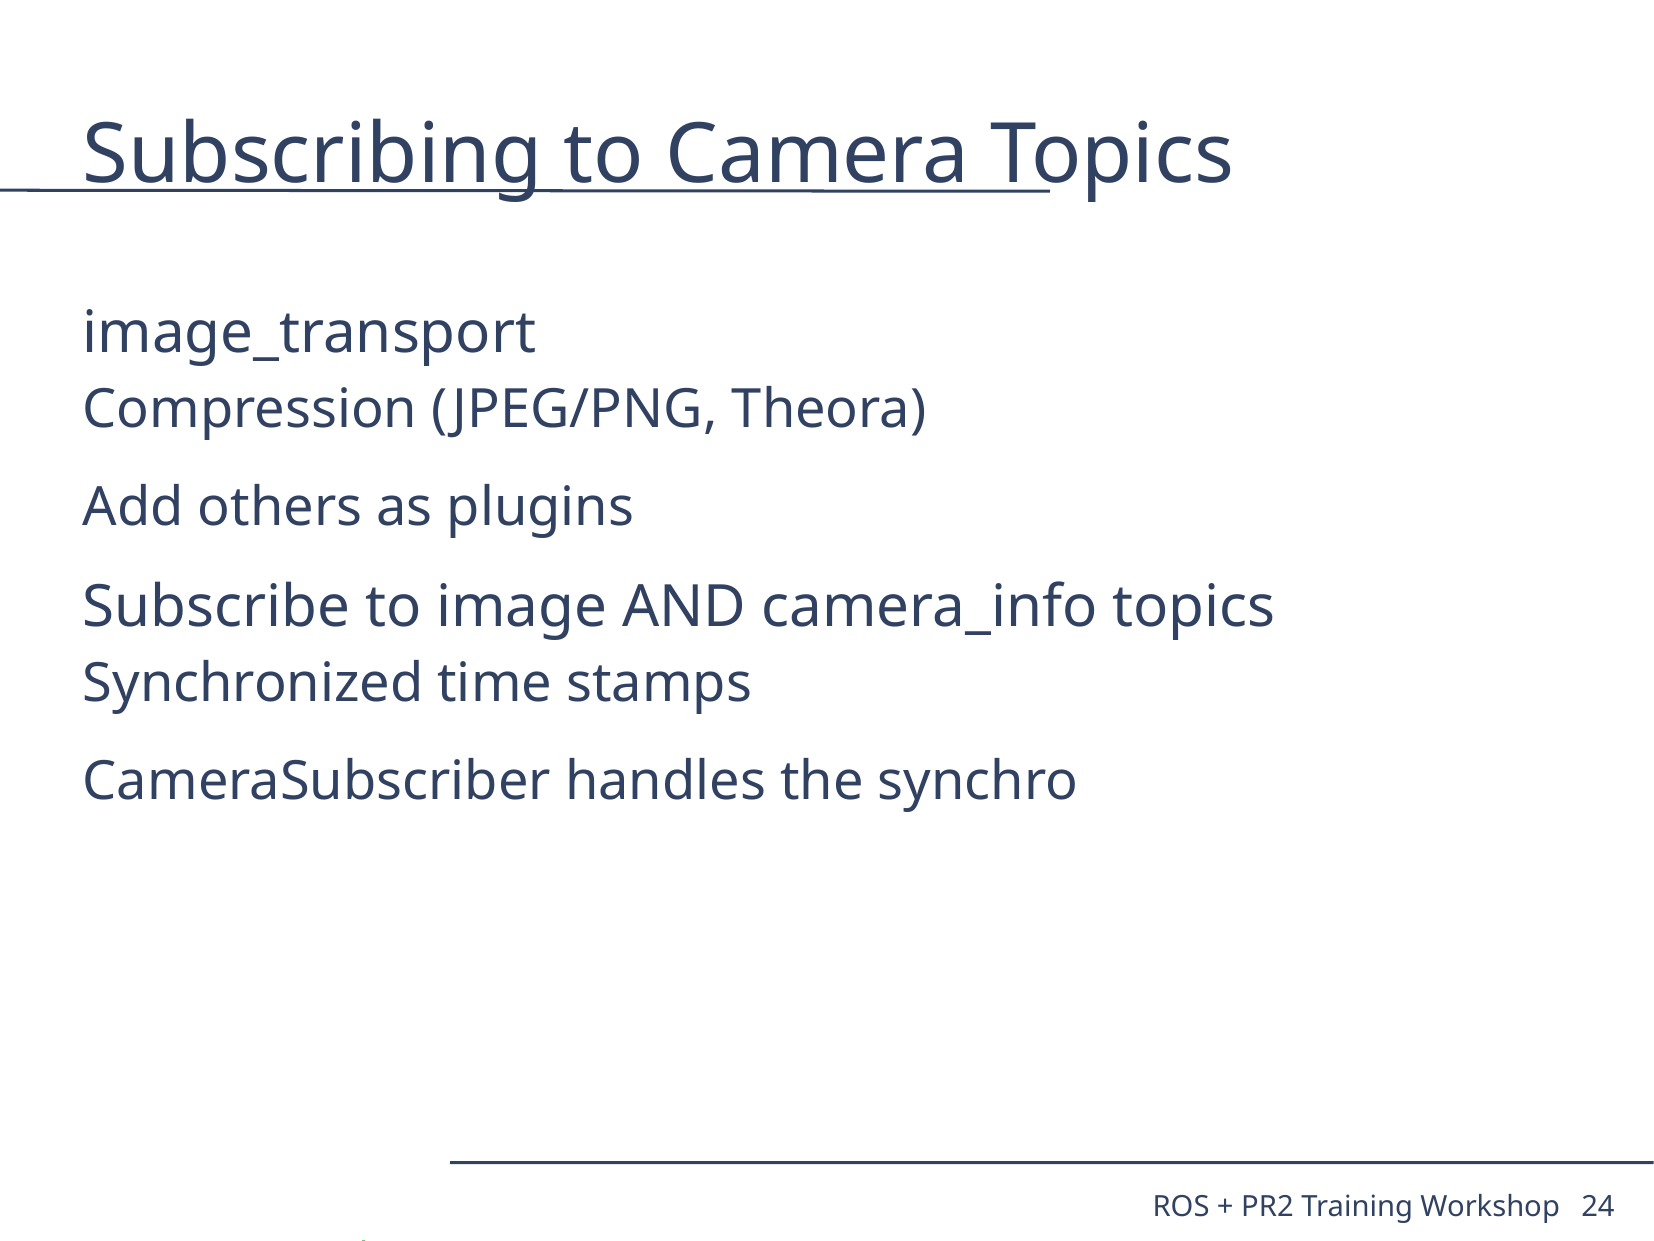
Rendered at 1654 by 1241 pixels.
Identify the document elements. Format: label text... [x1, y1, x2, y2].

list image_transport Compression (JPEG/PNG, Theora) Add others as plugins Subscribe to image AND camera_info topics Synchronized time stamps CameraSubscriber handles the synchro www.ros.org/wiki/image_transport [82, 290, 1571, 1163]
title Subscribing to Camera Topics [82, 75, 1571, 226]
